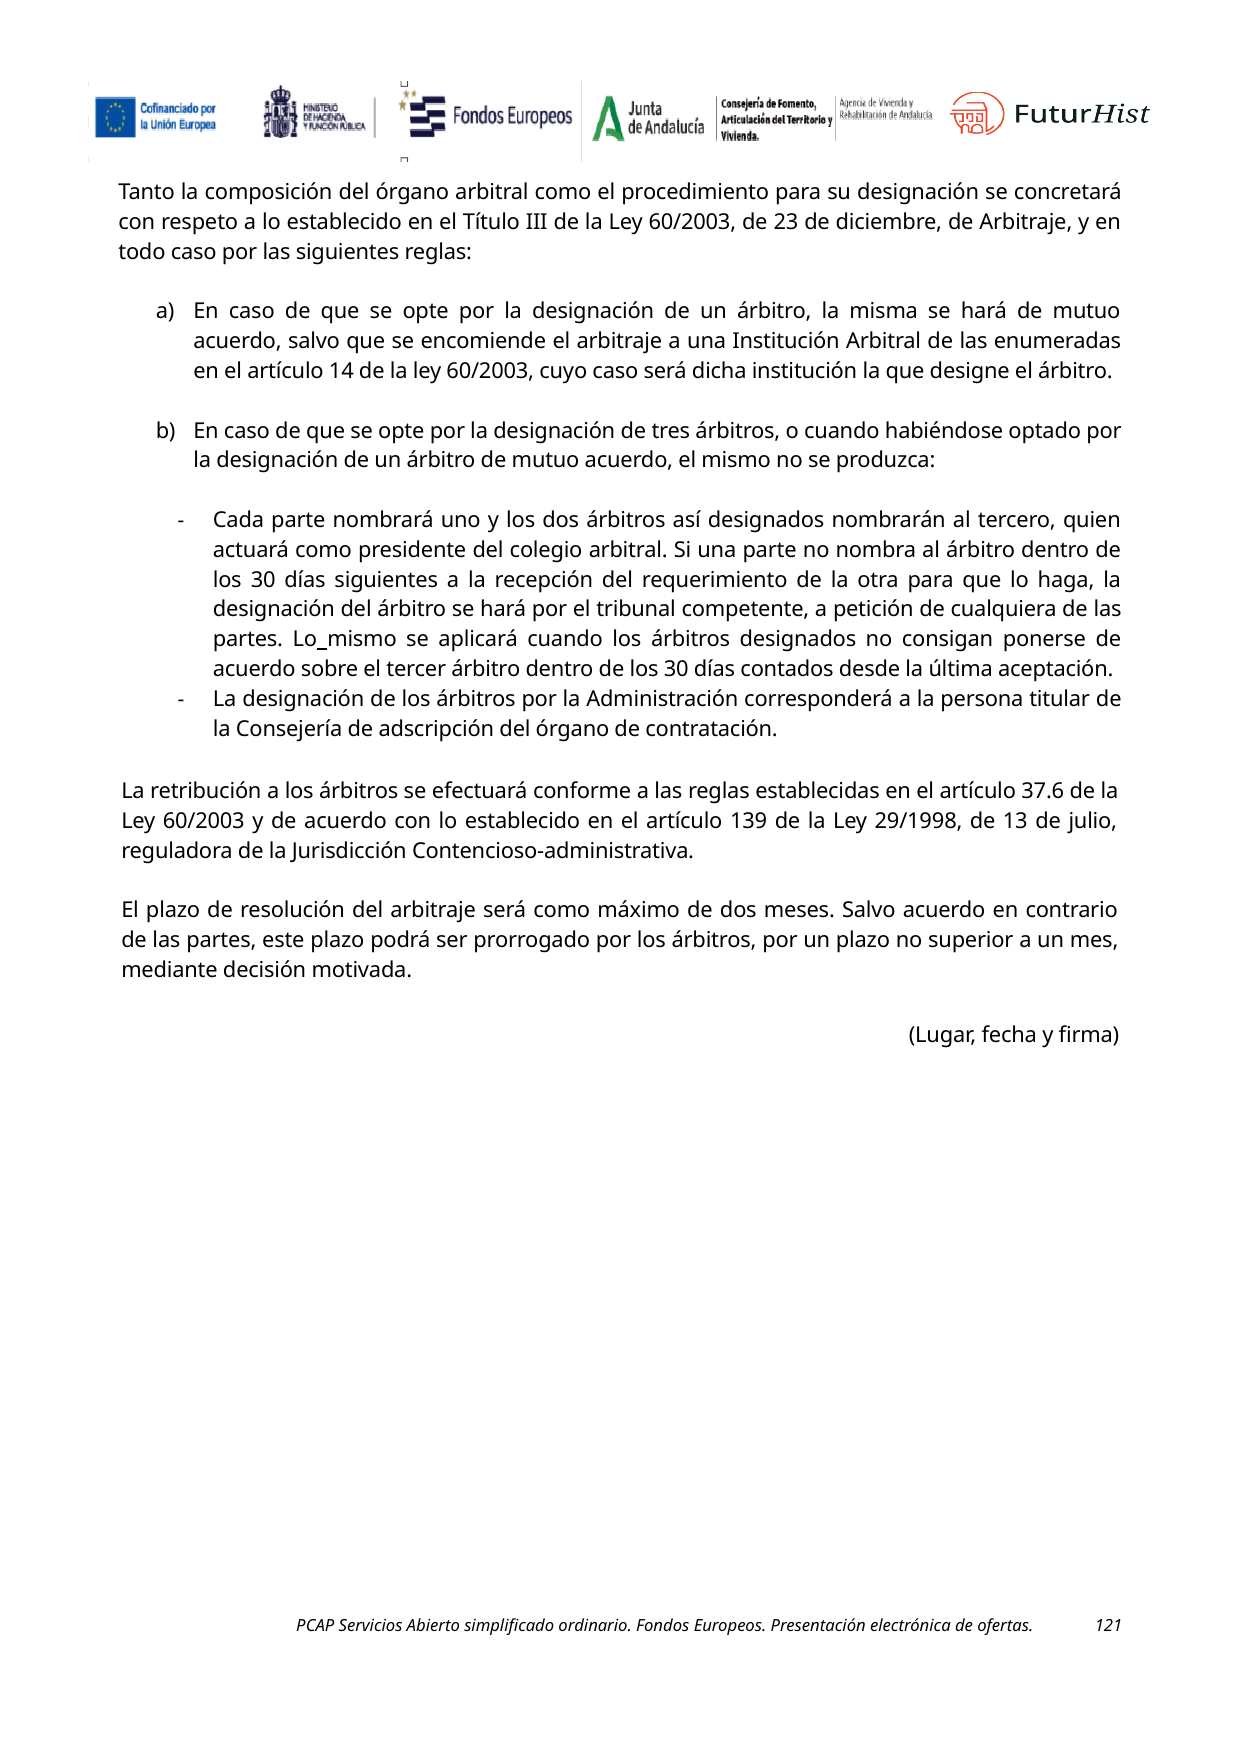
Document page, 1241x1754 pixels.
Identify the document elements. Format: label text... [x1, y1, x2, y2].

picture [88, 79, 943, 162]
text El plazo de resolución del arbitraje será como máximo de dos meses. Salvo acuerdo en contrario de las partes, este plazo podrá ser prorrogado por los árbitros, por un plazo no superior a un mes, mediante decisión motivada. [118, 894, 1122, 987]
picture [949, 92, 1150, 135]
text La retribución a los árbitros se efectuará conforme a las reglas establecidas en el artículo 37.6 de la Ley 60/2003 y de acuerdo con lo establecido en el artículo 139 de la Ley 29/1998, de 13 de julio, reguladora de la Jurisdicción Contencioso-administrativa. [118, 772, 1122, 864]
list En caso de que se opte por la designación de un árbitro, la misma se hará de mutuo acuerdo, salvo que se encomiende el arbitraje a una Institución Arbitral de las enumeradas en el artículo 14 de la ley 60/2003, cuyo caso será dicha institución la que designe el árbitro. [156, 296, 1122, 385]
list En caso de que se opte por la designación de tres árbitros, o cuando habiéndose optado por la designación de un árbitro de mutuo acuerdo, el mismo no se produzca: [156, 415, 1122, 474]
text Tanto la composición del órgano arbitral como el procedimiento para su designación se concretará con respeto a lo establecido en el Título III de la Ley 60/2003, de 23 de diciembre, de Arbitraje, y en todo caso por las siguientes reglas: [118, 176, 1122, 266]
list La designación de los árbitros por la Administración corresponderá a la persona titular de la Consejería de adscripción del órgano de contratación. [177, 683, 1122, 742]
list Cada parte nombrará uno y los dos árbitros así designados nombrarán al tercero, quien actuará como presidente del colegio arbitral. Si una parte no nombra al árbitro dentro de los 30 días siguientes a la recepción del requerimiento de la otra para que lo haga, la designación del árbitro se hará por el tribunal competente, a petición de cualquiera de las partes. Lo mismo se aplicará cuando los árbitros designados no consigan ponerse de acuerdo sobre el tercer árbitro dentro de los 30 días contados desde la última aceptación. [177, 504, 1122, 683]
text (Lugar, fecha y firma) [118, 1019, 1122, 1049]
